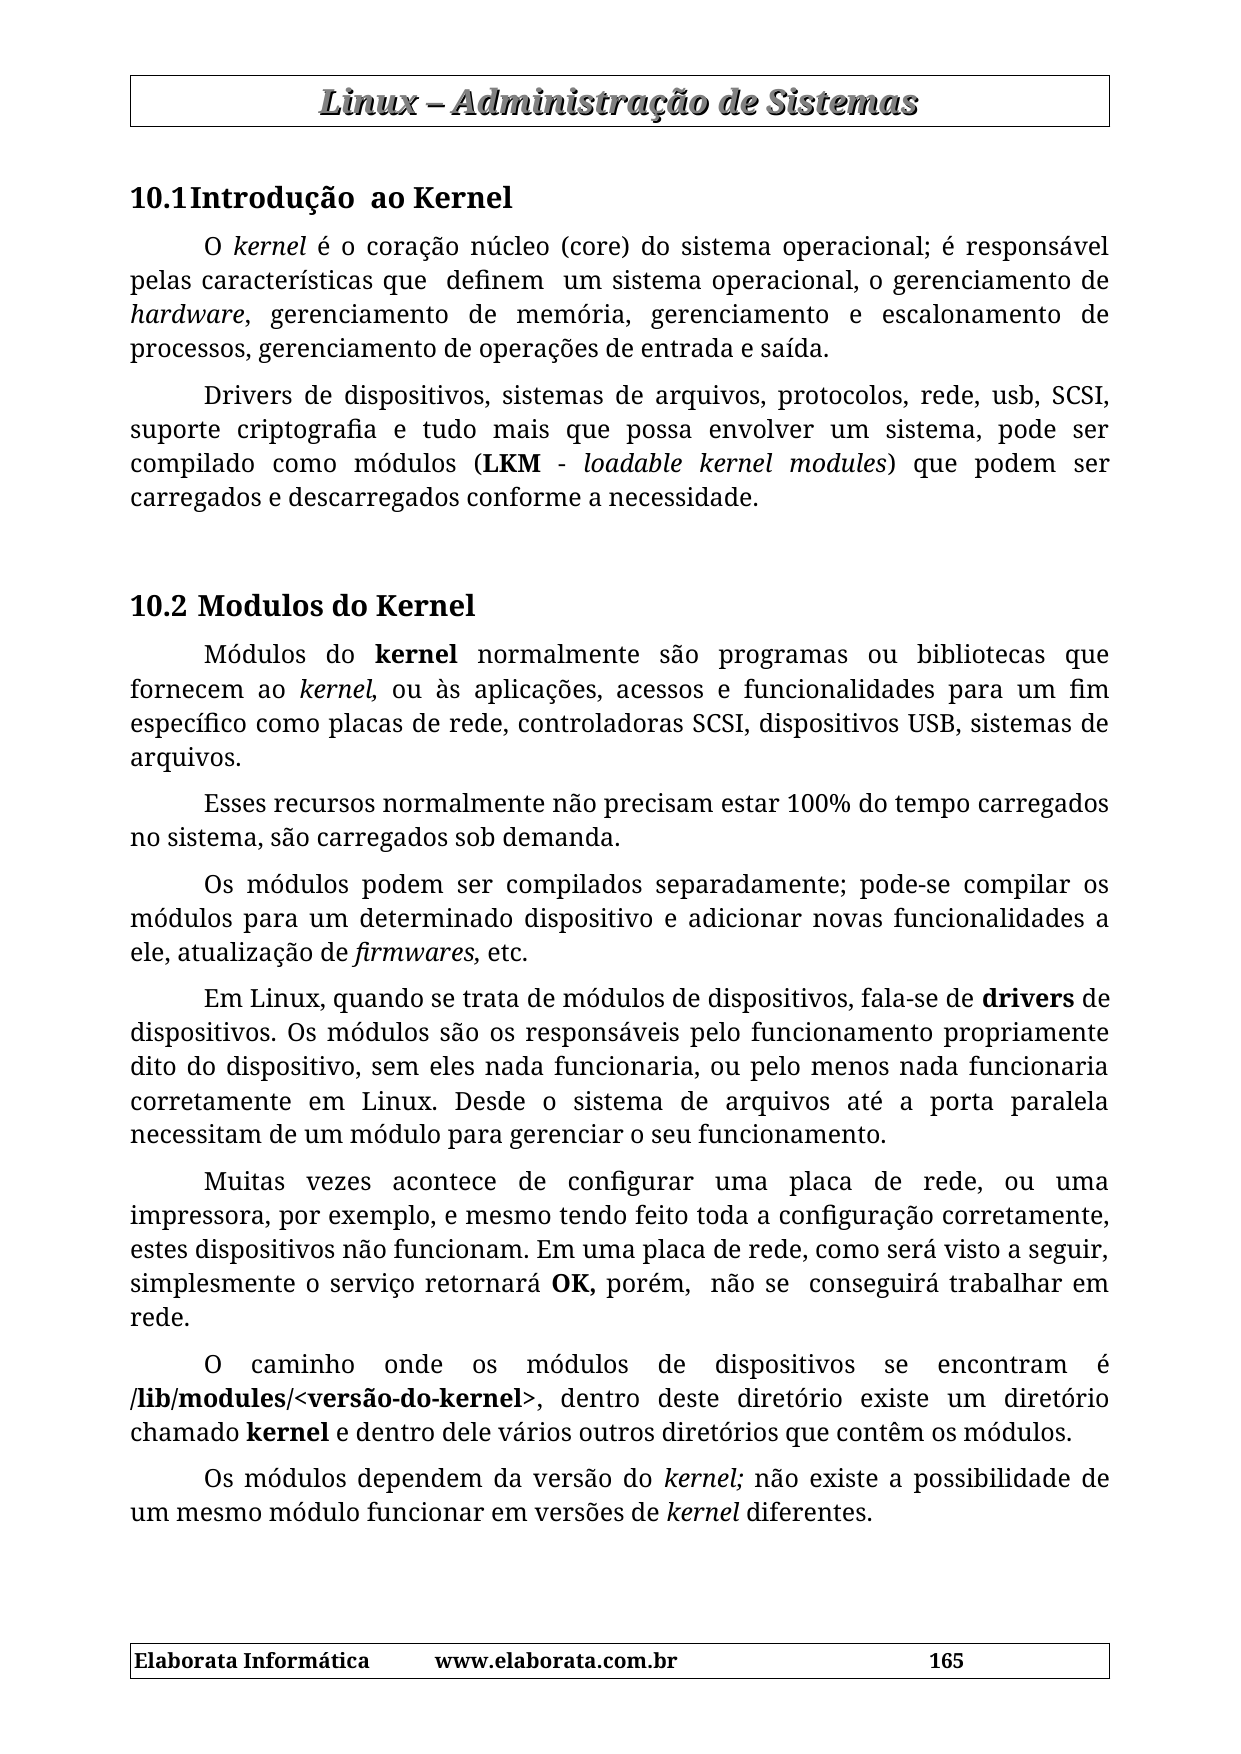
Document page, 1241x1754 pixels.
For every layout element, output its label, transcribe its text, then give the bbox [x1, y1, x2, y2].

subtitle Modulos do Kernel [130, 585, 1110, 625]
text O kernel é o coração núcleo (core) do sistema operacional; é responsável pelas características que definem um sistema operacional, o gerenciamento de hardware, gerenciamento de memória, gerenciamento e escalonamento de processos, gerenciamento de operações de entrada e saída. [130, 229, 1110, 365]
text Os módulos podem ser compilados separadamente; pode-se compilar os módulos para um determinado dispositivo e adicionar novas funcionalidades a ele, atualização de firmwares, etc. [130, 866, 1110, 968]
subtitle Introdução ao Kernel [130, 177, 1110, 217]
text Em Linux, quando se trata de módulos de dispositivos, fala-se de drivers de dispositivos. Os módulos são os responsáveis pelo funcionamento propriamente dito do dispositivo, sem eles nada funcionaria, ou pelo menos nada funcionaria corretamente em Linux. Desde o sistema de arquivos até a porta paralela necessitam de um módulo para gerenciar o seu funcionamento. [130, 981, 1110, 1151]
text Muitas vezes acontece de configurar uma placa de rede, ou uma impressora, por exemplo, e mesmo tendo feito toda a configuração corretamente, estes dispositivos não funcionam. Em uma placa de rede, como será visto a seguir, simplesmente o serviço retornará OK, porém, não se conseguirá trabalhar em rede. [130, 1164, 1110, 1334]
text O caminho onde os módulos de dispositivos se encontram é /lib/modules/<versão-do-kernel>, dentro deste diretório existe um diretório chamado kernel e dentro dele vários outros diretórios que contêm os módulos. [130, 1346, 1110, 1448]
text Módulos do kernel normalmente são programas ou bibliotecas que fornecem ao kernel, ou às aplicações, acessos e funcionalidades para um fim específico como placas de rede, controladoras SCSI, dispositivos USB, sistemas de arquivos. [130, 637, 1110, 773]
text Os módulos dependem da versão do kernel; não existe a possibilidade de um mesmo módulo funcionar em versões de kernel diferentes. [130, 1461, 1110, 1529]
text Drivers de dispositivos, sistemas de arquivos, protocolos, rede, usb, SCSI, suporte criptografia e tudo mais que possa envolver um sistema, pode ser compilado como módulos (LKM - loadable kernel modules) que podem ser carregados e descarregados conforme a necessidade. [130, 378, 1110, 514]
text Esses recursos normalmente não precisam estar 100% do tempo carregados no sistema, são carregados sob demanda. [130, 786, 1110, 854]
